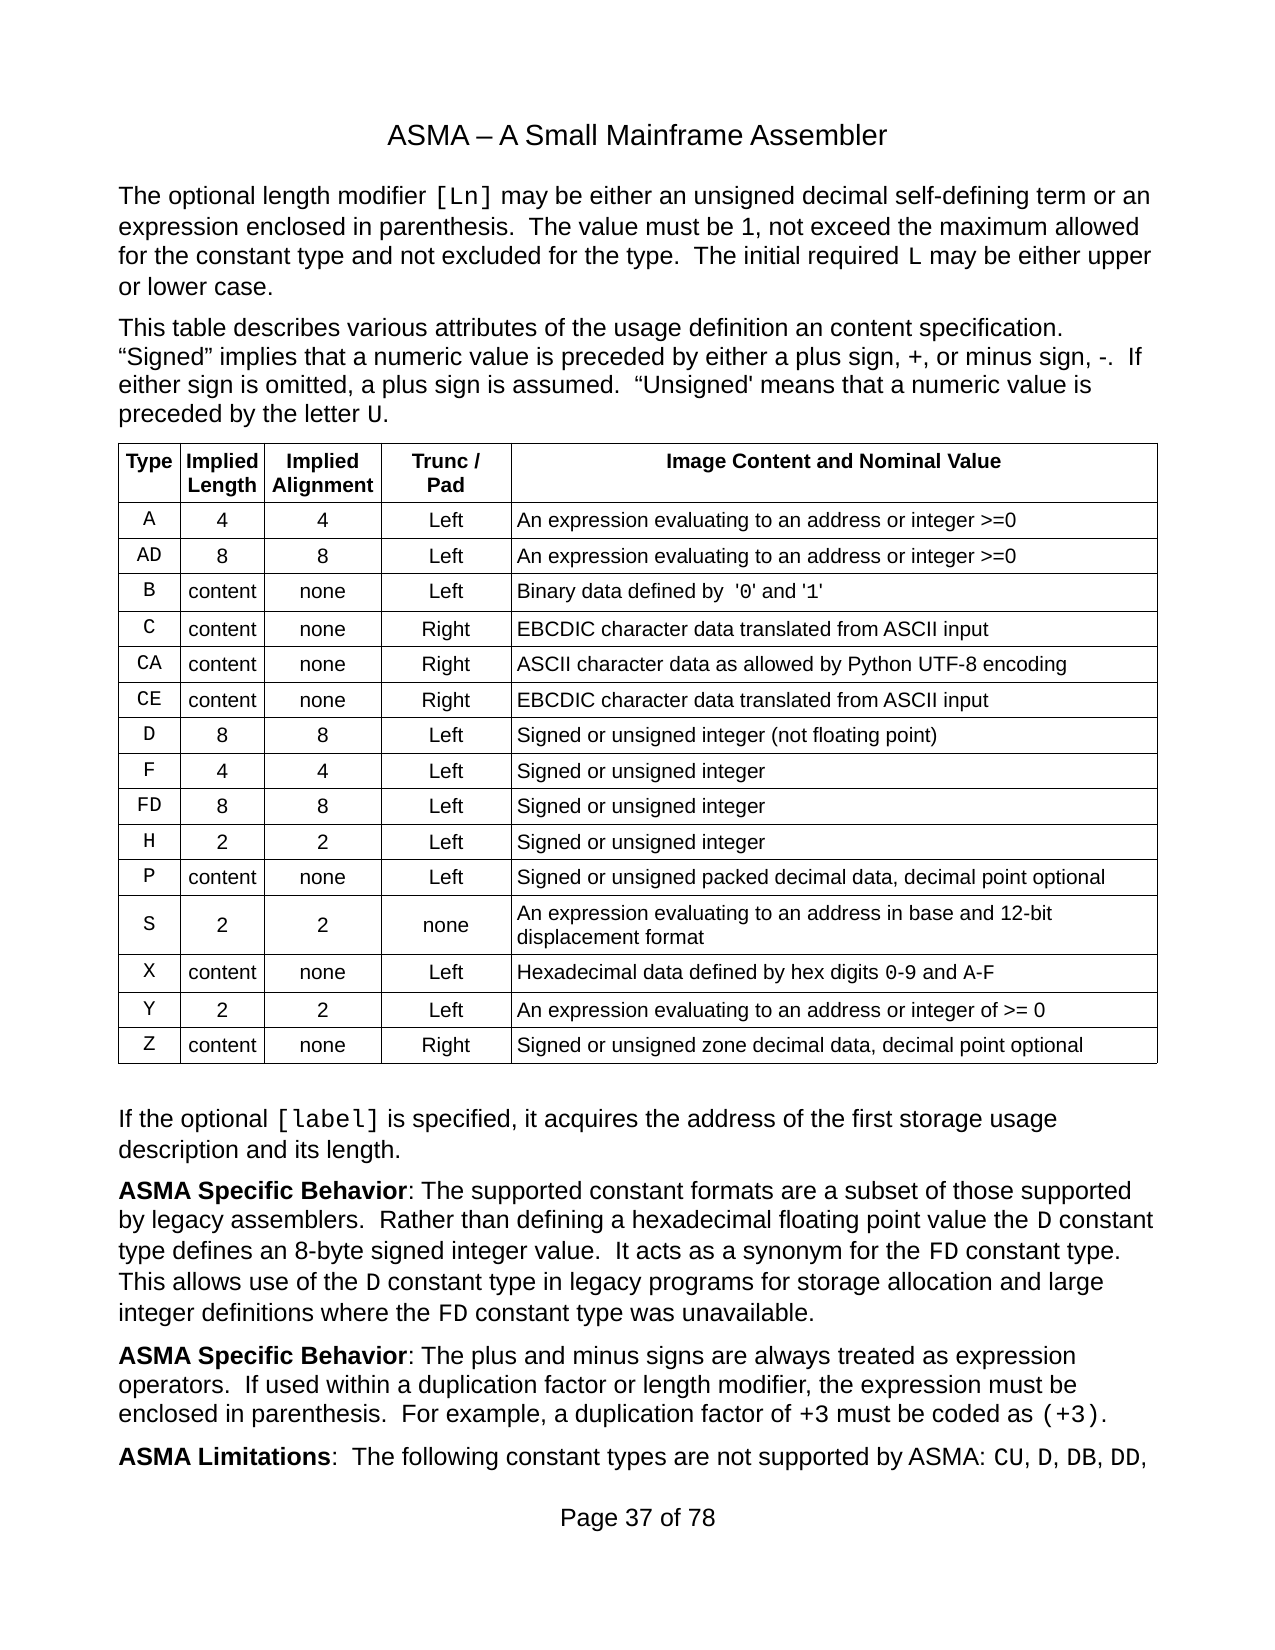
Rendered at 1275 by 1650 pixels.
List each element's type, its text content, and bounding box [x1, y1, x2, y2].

table_header Implied Alignment [265, 444, 381, 502]
table_cell none [265, 574, 381, 611]
table_header Type [119, 444, 180, 502]
text ASMA Specific Behavior: The supported constant formats are a subset of those supported by legacy assemblers. Rather than defining a hexadecimal floating point value the D constant type defines an 8-byte signed integer value. It acts as a synonym for the FD constant type. This allows use of the D constant type in legacy programs for storage allocation and large integer definitions where the FD constant type was unavailable. [118, 1176, 1157, 1329]
table_cell content [181, 612, 264, 646]
table_cell 4 [181, 503, 264, 538]
text This table describes various attributes of the usage definition an content specification. “Signed” implies that a numeric value is preceded by either a plus sign, +, or minus sign, -. If either sign is omitted, a plus sign is assumed. “Unsigned' means that a numeric value is preceded by the letter U. [118, 313, 1157, 430]
table_cell CA [119, 647, 180, 682]
text ASMA Limitations: The following constant types are not supported by ASMA: CU, D, DB, DD, [118, 1442, 1157, 1473]
table_cell A [119, 503, 180, 538]
table_cell H [119, 825, 180, 859]
table_cell D [119, 718, 180, 753]
table_cell Signed or unsigned integer [512, 825, 1157, 859]
table_cell Signed or unsigned packed decimal data, decimal point optional [512, 860, 1157, 895]
table_cell Left [382, 825, 511, 859]
table_cell Right [382, 612, 511, 646]
table_cell none [265, 955, 381, 992]
table_cell none [265, 1028, 381, 1063]
table_cell none [265, 647, 381, 682]
table_cell 8 [265, 789, 381, 824]
table_cell none [265, 860, 381, 895]
table_cell Left [382, 539, 511, 573]
table_cell Signed or unsigned integer (not floating point) [512, 718, 1157, 753]
table_cell 2 [265, 993, 381, 1027]
text The optional length modifier [Ln] may be either an unsigned decimal self-defining term or an expression enclosed in parenthesis. The value must be 1, not exceed the maximum allowed for the constant type and not excluded for the type. The initial required L may be either upper or lower case. [118, 181, 1157, 301]
table_cell content [181, 955, 264, 992]
table_cell EBCDIC character data translated from ASCII input [512, 612, 1157, 646]
table_cell Left [382, 789, 511, 824]
table_cell Left [382, 503, 511, 538]
table_cell An expression evaluating to an address or integer >=0 [512, 539, 1157, 573]
table_cell Signed or unsigned integer [512, 789, 1157, 824]
table_cell C [119, 612, 180, 646]
table_cell Left [382, 718, 511, 753]
table_cell Signed or unsigned zone decimal data, decimal point optional [512, 1028, 1157, 1063]
table_header Implied Length [181, 444, 264, 502]
table_cell Right [382, 1028, 511, 1063]
table_cell An expression evaluating to an address in base and 12-bit displacement format [512, 896, 1157, 954]
table_cell An expression evaluating to an address or integer of >= 0 [512, 993, 1157, 1027]
table_header Image Content and Nominal Value [512, 444, 1157, 502]
table_cell Left [382, 754, 511, 788]
table_header Trunc / Pad [382, 444, 511, 502]
table_cell none [265, 683, 381, 717]
table_cell content [181, 574, 264, 611]
text ASMA Specific Behavior: The plus and minus signs are always treated as expression operators. If used within a duplication factor or length modifier, the expression must be enclosed in parenthesis. For example, a duplication factor of +3 must be coded as (+3). [118, 1341, 1157, 1430]
table_cell Signed or unsigned integer [512, 754, 1157, 788]
table_cell Hexadecimal data defined by hex digits 0-9 and A-F [512, 955, 1157, 992]
table_cell An expression evaluating to an address or integer >=0 [512, 503, 1157, 538]
table_cell FD [119, 789, 180, 824]
table_cell S [119, 896, 180, 954]
table_cell content [181, 860, 264, 895]
table_cell 2 [265, 896, 381, 954]
table_cell Left [382, 574, 511, 611]
table_cell content [181, 647, 264, 682]
table_cell 8 [265, 539, 381, 573]
table_cell content [181, 683, 264, 717]
table_cell P [119, 860, 180, 895]
table_cell Z [119, 1028, 180, 1063]
table_cell CE [119, 683, 180, 717]
table_cell Left [382, 955, 511, 992]
table_cell none [265, 612, 381, 646]
table_cell 8 [181, 539, 264, 573]
table_cell Right [382, 683, 511, 717]
table_cell 4 [265, 503, 381, 538]
table_cell Right [382, 647, 511, 682]
table_cell 8 [181, 718, 264, 753]
table_cell none [382, 896, 511, 954]
table_cell B [119, 574, 180, 611]
table_cell 4 [265, 754, 381, 788]
table_cell 4 [181, 754, 264, 788]
table_cell X [119, 955, 180, 992]
table_cell 8 [181, 789, 264, 824]
table_cell ASCII character data as allowed by Python UTF-8 encoding [512, 647, 1157, 682]
table_cell Left [382, 993, 511, 1027]
table_cell Y [119, 993, 180, 1027]
table_cell F [119, 754, 180, 788]
table_cell 2 [265, 825, 381, 859]
table_cell content [181, 1028, 264, 1063]
table_cell 2 [181, 993, 264, 1027]
table_cell 2 [181, 825, 264, 859]
table_cell Left [382, 860, 511, 895]
table_cell EBCDIC character data translated from ASCII input [512, 683, 1157, 717]
table_cell AD [119, 539, 180, 573]
table_cell 2 [181, 896, 264, 954]
table_cell 8 [265, 718, 381, 753]
table_cell Binary data defined by '0' and '1' [512, 574, 1157, 611]
text If the optional [label] is specified, it acquires the address of the first storage usage description and its length. [118, 1104, 1157, 1164]
